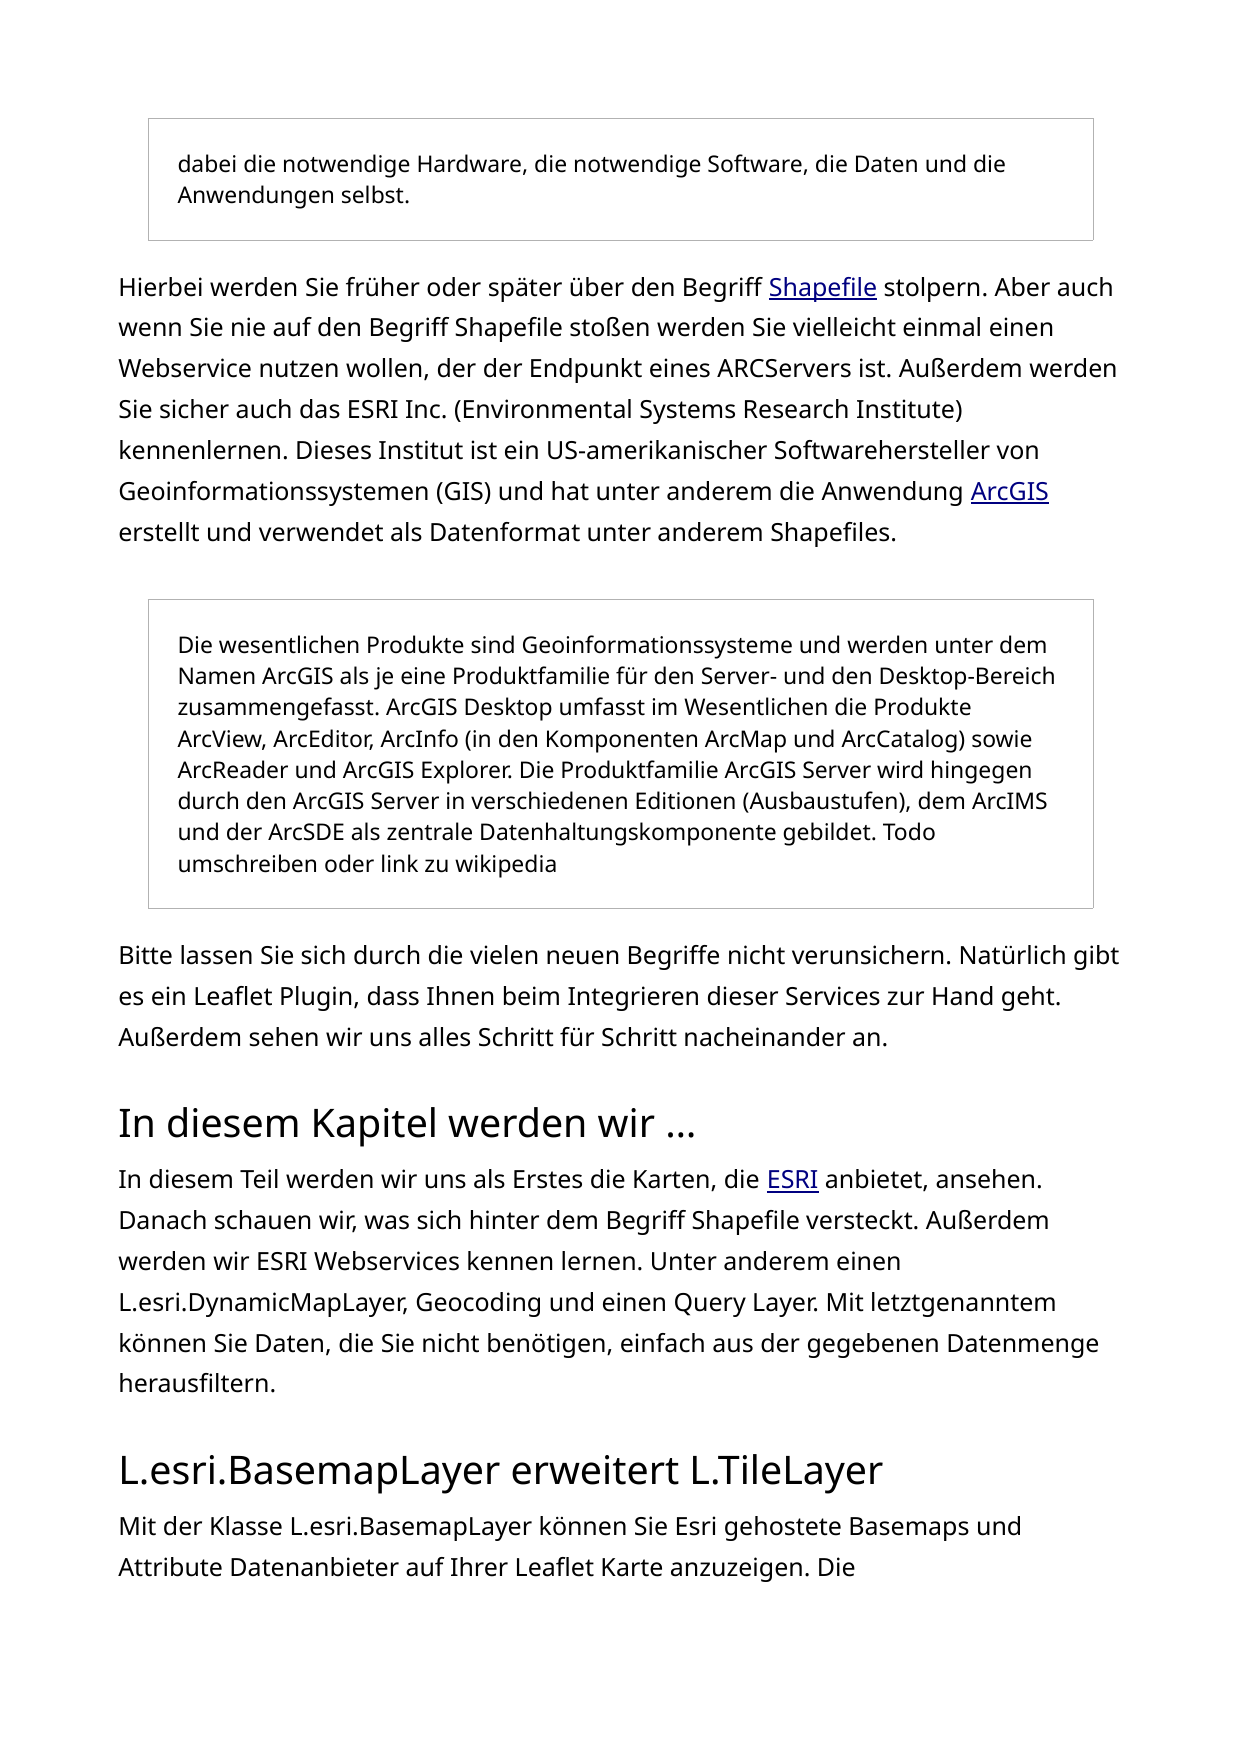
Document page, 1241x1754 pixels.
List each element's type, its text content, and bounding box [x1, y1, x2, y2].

subtitle L.esri.BasemapLayer erweitert L.TileLayer [118, 1442, 1122, 1496]
text In diesem Teil werden wir uns als Erstes die Karten, die ESRI anbietet, ansehen. Danach schauen wir, was sich hinter dem Begriff Shapefile versteckt. Außerdem werden wir ESRI Webservices kennen lernen. Unter anderem einen L.esri.DynamicMapLayer, Geocoding und einen Query Layer. Mit letztgenanntem können Sie Daten, die Sie nicht benötigen, einfach aus der gegebenen Datenmenge herausfiltern. [118, 1162, 1122, 1400]
text Hierbei werden Sie früher oder später über den Begriff Shapefile stolpern. Aber auch wenn Sie nie auf den Begriff Shapefile stoßen werden Sie vielleicht einmal einen Webservice nutzen wollen, der der Endpunkt eines ARCServers ist. Außerdem werden Sie sicher auch das ESRI Inc. (Environmental Systems Research Institute) kennenlernen. Dieses Institut ist ein US-amerikanischer Softwarehersteller von Geoinformationssystemen (GIS) und hat unter anderem die Anwendung ArcGIS erstellt und verwendet als Datenformat unter anderem Shapefiles. [118, 269, 1122, 548]
subtitle In diesem Kapitel werden wir … [118, 1096, 1122, 1149]
text dabei die notwendige Hardware, die notwendige Software, die Daten und die Anwendungen selbst. [149, 119, 1093, 240]
text Mit der Klasse L.esri.BasemapLayer können Sie Esri gehostete Basemaps und Attribute Datenanbieter auf Ihrer Leaflet Karte anzuzeigen. Die [118, 1508, 1122, 1583]
text Die wesentlichen Produkte sind Geoinformationssysteme und werden unter dem Namen ArcGIS als je eine Produktfamilie für den Server- und den Desktop-Bereich zusammengefasst. ArcGIS Desktop umfasst im Wesentlichen die Produkte ArcView, ArcEditor, ArcInfo (in den Komponenten ArcMap und ArcCatalog) sowie ArcReader und ArcGIS Explorer. Die Produktfamilie ArcGIS Server wird hingegen durch den ArcGIS Server in verschiedenen Editionen (Ausbaustufen), dem ArcIMS und der ArcSDE als zentrale Datenhaltungskomponente gebildet. Todo umschreiben oder link zu wikipedia [149, 600, 1093, 908]
text Bitte lassen Sie sich durch die vielen neuen Begriffe nicht verunsichern. Natürlich gibt es ein Leaflet Plugin, dass Ihnen beim Integrieren dieser Services zur Hand geht. Außerdem sehen wir uns alles Schritt für Schritt nacheinander an. [118, 938, 1122, 1053]
